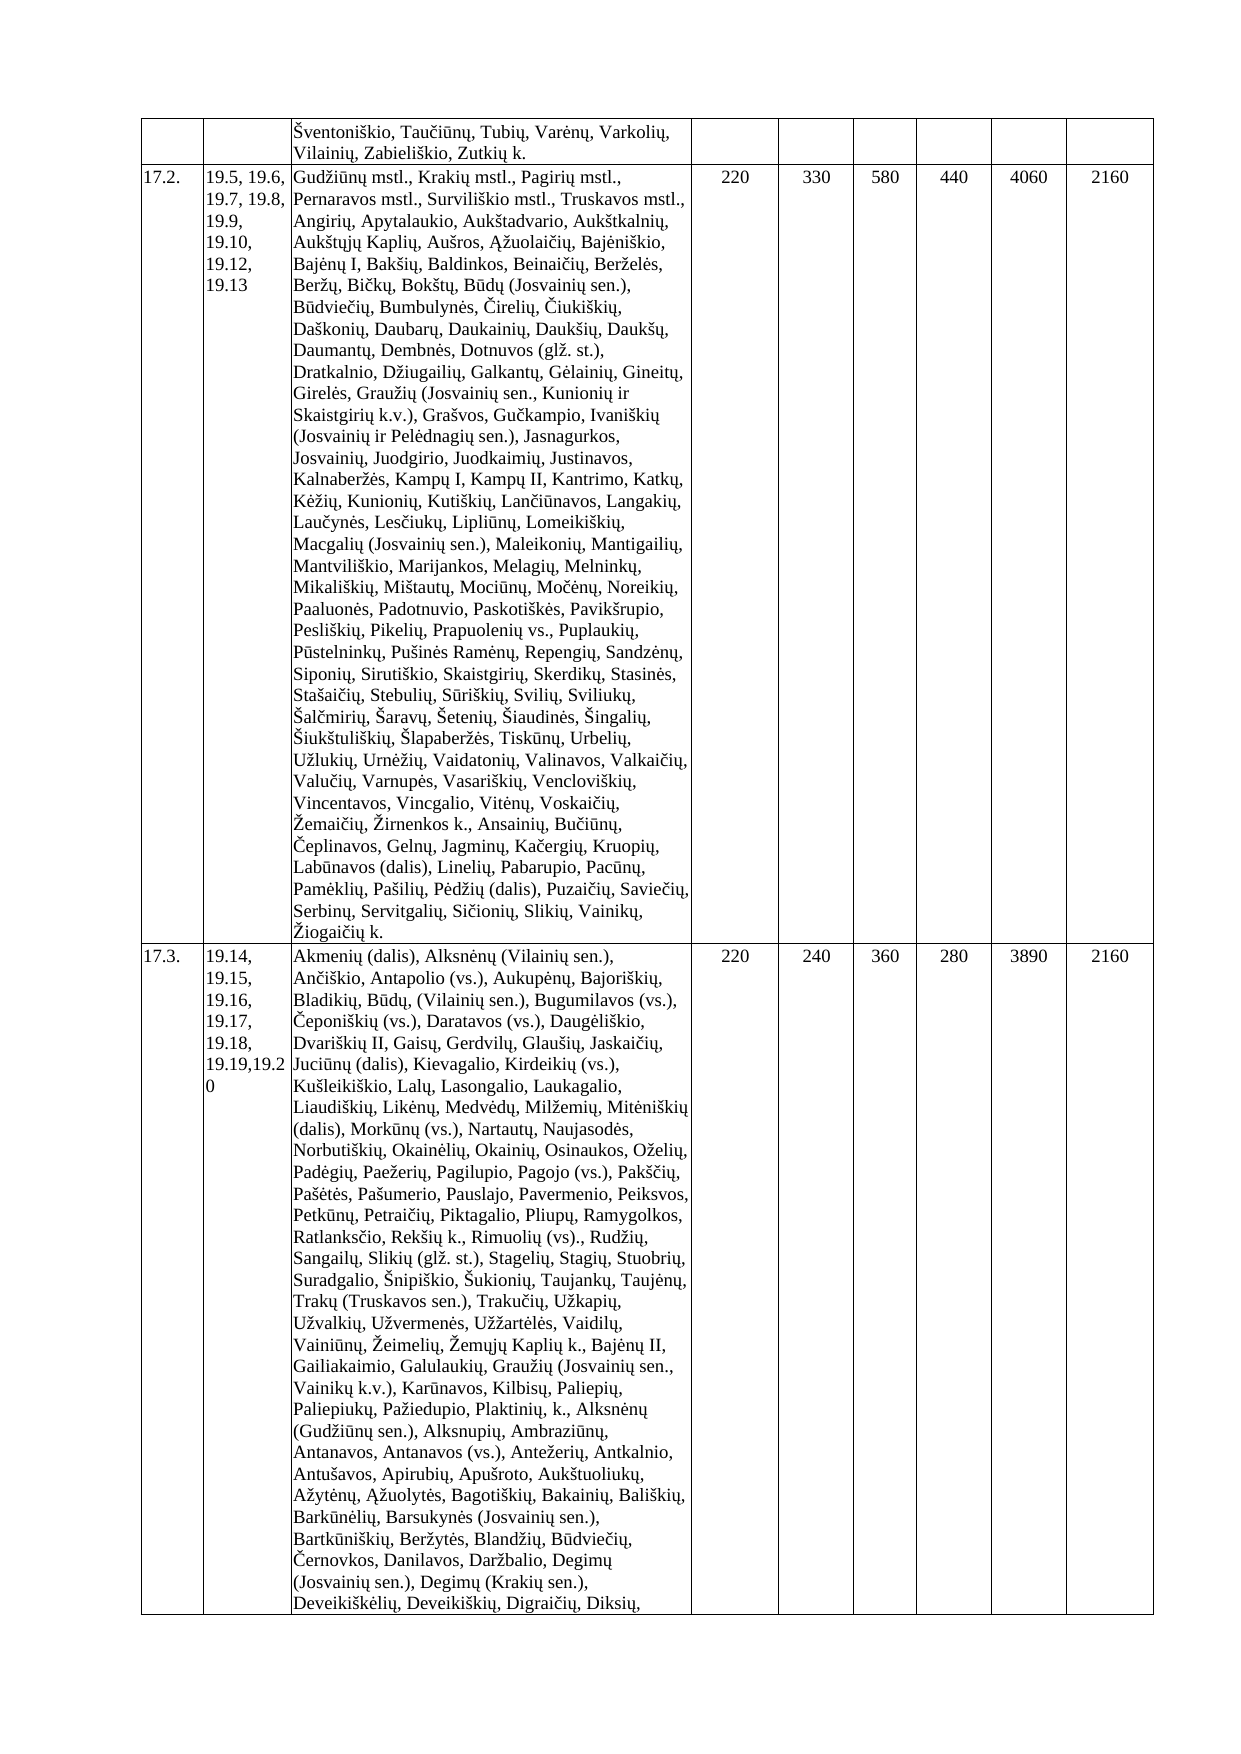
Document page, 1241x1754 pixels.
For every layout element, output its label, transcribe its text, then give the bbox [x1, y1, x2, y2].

table_cell [854, 119, 916, 164]
table_cell [692, 119, 778, 164]
table_cell 17.2. [142, 165, 203, 943]
table_cell [142, 119, 203, 164]
table_cell [1067, 119, 1153, 164]
table_cell 17.3. [142, 944, 203, 1614]
table_cell [917, 119, 991, 164]
table_cell [779, 119, 853, 164]
table_cell 19.14, 19.15, 19.16, 19.17, 19.18, 19.19,19.20 [204, 944, 291, 1614]
table_cell 280 [917, 944, 991, 1614]
table_cell Gudžiūnų mstl., Krakių mstl., Pagirių mstl., Pernaravos mstl., Surviliškio mstl., Truskavos mstl., Angirių, Apytalaukio, Aukštadvario, Aukštkalnių, Aukštųjų Kaplių, Aušros, Ąžuolaičių, Bajėniškio, Bajėnų I, Bakšių, Baldinkos, Beinaičių, Berželės, Beržų, Bičkų, Bokštų, Būdų (Josvainių sen.), Būdviečių, Bumbulynės, Čirelių, Čiukiškių, Daškonių, Daubarų, Daukainių, Daukšių, Daukšų, Daumantų, Dembnės, Dotnuvos (glž. st.), Dratkalnio, Džiugailių, Galkantų, Gėlainių, Gineitų, Girelės, Graužių (Josvainių sen., Kunionių ir Skaistgirių k.v.), Grašvos, Gučkampio, Ivaniškių (Josvainių ir Pelėdnagių sen.), Jasnagurkos, Josvainių, Juodgirio, Juodkaimių, Justinavos, Kalnaberžės, Kampų I, Kampų II, Kantrimo, Katkų, Kėžių, Kunionių, Kutiškių, Lančiūnavos, Langakių, Laučynės, Lesčiukų, Lipliūnų, Lomeikiškių, Macgalių (Josvainių sen.), Maleikonių, Mantigailių, Mantviliškio, Marijankos, Melagių, Melninkų, Mikališkių, Mištautų, Mociūnų, Močėnų, Noreikių, Paaluonės, Padotnuvio, Paskotiškės, Pavikšrupio, Pesliškių, Pikelių, Prapuolenių vs., Puplaukių, Pūstelninkų, Pušinės Ramėnų, Repengių, Sandzėnų, Siponių, Sirutiškio, Skaistgirių, Skerdikų, Stasinės, Stašaičių, Stebulių, Sūriškių, Svilių, Sviliukų, Šalčmirių, Šaravų, Šetenių, Šiaudinės, Šingalių, Šiukštuliškių, Šlapaberžės, Tiskūnų, Urbelių, Užlukių, Urnėžių, Vaidatonių, Valinavos, Valkaičių, Valučių, Varnupės, Vasariškių, Vencloviškių, Vincentavos, Vincgalio, Vitėnų, Voskaičių, Žemaičių, Žirnenkos k., Ansainių, Bučiūnų, Čeplinavos, Gelnų, Jagminų, Kačergių, Kruopių, Labūnavos (dalis), Linelių, Pabarupio, Pacūnų, Pamėklių, Pašilių, Pėdžių (dalis), Puzaičių, Saviečių, Serbinų, Servitgalių, Sičionių, Slikių, Vainikų, Žiogaičių k. [292, 165, 691, 943]
table_cell 220 [692, 944, 778, 1614]
table_cell [992, 119, 1066, 164]
table_cell 2160 [1067, 944, 1153, 1614]
table_cell 440 [917, 165, 991, 943]
table_cell 240 [779, 944, 853, 1614]
table_cell 220 [692, 165, 778, 943]
table_cell 3890 [992, 944, 1066, 1614]
table_cell Šventoniškio, Taučiūnų, Tubių, Varėnų, Varkolių, Vilainių, Zabieliškio, Zutkių k. [292, 119, 691, 164]
table_cell 580 [854, 165, 916, 943]
table_cell [204, 119, 291, 164]
table_cell 2160 [1067, 165, 1153, 943]
table_cell 360 [854, 944, 916, 1614]
table_cell 4060 [992, 165, 1066, 943]
table_cell Akmenių (dalis), Alksnėnų (Vilainių sen.), Ančiškio, Antapolio (vs.), Aukupėnų, Bajoriškių, Bladikių, Būdų, (Vilainių sen.), Bugumilavos (vs.), Čeponiškių (vs.), Daratavos (vs.), Daugėliškio, Dvariškių II, Gaisų, Gerdvilų, Glaušių, Jaskaičių, Juciūnų (dalis), Kievagalio, Kirdeikių (vs.), Kušleikiškio, Lalų, Lasongalio, Laukagalio, Liaudiškių, Likėnų, Medvėdų, Milžemių, Mitėniškių (dalis), Morkūnų (vs.), Nartautų, Naujasodės, Norbutiškių, Okainėlių, Okainių, Osinaukos, Oželių, Padėgių, Paežerių, Pagilupio, Pagojo (vs.), Pakščių, Pašėtės, Pašumerio, Pauslajo, Pavermenio, Peiksvos, Petkūnų, Petraičių, Piktagalio, Pliupų, Ramygolkos, Ratlanksčio, Rekšių k., Rimuolių (vs)., Rudžių, Sangailų, Slikių (glž. st.), Stagelių, Stagių, Stuobrių, Suradgalio, Šnipiškio, Šukionių, Taujankų, Taujėnų, Trakų (Truskavos sen.), Trakučių, Užkapių, Užvalkių, Užvermenės, Užžartėlės, Vaidilų, Vainiūnų, Žeimelių, Žemųjų Kaplių k., Bajėnų II, Gailiakaimio, Galulaukių, Graužių (Josvainių sen., Vainikų k.v.), Karūnavos, Kilbisų, Paliepių, Paliepiukų, Pažiedupio, Plaktinių, k., Alksnėnų (Gudžiūnų sen.), Alksnupių, Ambraziūnų, Antanavos, Antanavos (vs.), Antežerių, Antkalnio, Antušavos, Apirubių, Apušroto, Aukštuoliukų, Ažytėnų, Ąžuolytės, Bagotiškių, Bakainių, Bališkių, Barkūnėlių, Barsukynės (Josvainių sen.), Bartkūniškių, Beržytės, Blandžių, Būdviečių, Černovkos, Danilavos, Daržbalio, Degimų (Josvainių sen.), Degimų (Krakių sen.), Deveikiškėlių, Deveikiškių, Digraičių, Diksių, [292, 944, 691, 1614]
table_cell 19.5, 19.6, 19.7, 19.8, 19.9, 19.10, 19.12, 19.13 [204, 165, 291, 943]
table_cell 330 [779, 165, 853, 943]
